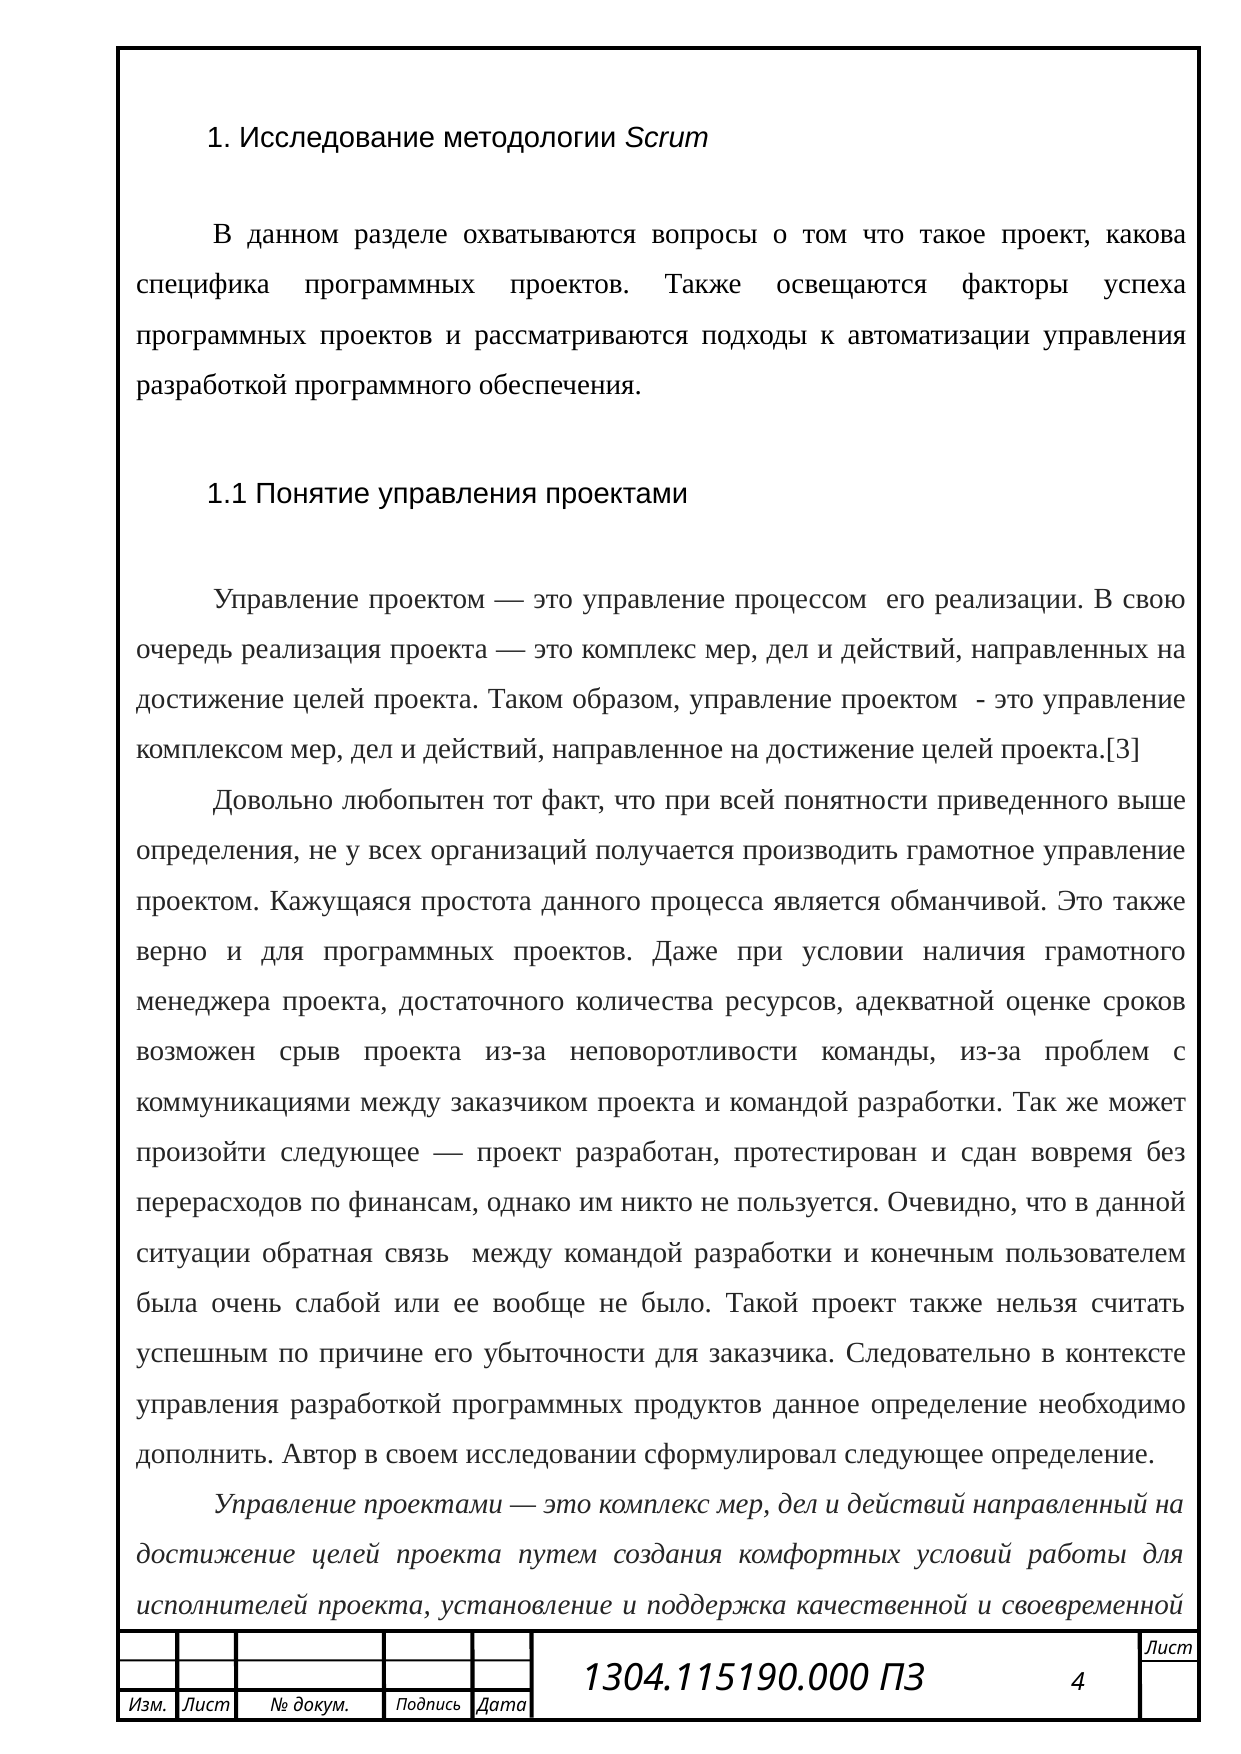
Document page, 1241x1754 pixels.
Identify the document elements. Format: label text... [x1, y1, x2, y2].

text Довольно любопытен тот факт, что при всей понятности приведенного выше определения, не у всех организаций получается производить грамотное управление проектом. Кажущаяся простота данного процесса является обманчивой. Это также верно и для программных проектов. Даже при условии наличия грамотного менеджера проекта, достаточного количества ресурсов, адекватной оценке сроков возможен срыв проекта из-за неповоротливости команды, из-за проблем с коммуникациями между заказчиком проекта и командой разработки. Так же может произойти следующее — проект разработан, протестирован и сдан вовремя без перерасходов по финансам, однако им никто не пользуется. Очевидно, что в данной ситуации обратная связь между командой разработки и конечным пользователем была очень слабой или ее вообще не было. Такой проект также нельзя считать успешным по причине его убыточности для заказчика. Следовательно в контексте управления разработкой программных продуктов данное определение необходимо дополнить. Автор в своем исследовании сформулировал следующее определение. [136, 782, 1187, 1469]
text Управление проектами — это комплекс мер, дел и действий направленный на достижение целей проекта путем создания комфортных условий работы для исполнителей проекта, установление и поддержка качественной и своевременной [136, 1486, 1187, 1621]
subtitle 1.1 Понятие управления проектами [136, 476, 1181, 510]
subtitle 1. Исследование методологии Scrum [136, 120, 1181, 153]
text Управление проектом — это управление процессом его реализации. В свою очередь реализация проекта — это комплекс мер, дел и действий, направленных на достижение целей проекта. Таком образом, управление проектом - это управление комплексом мер, дел и действий, направленное на достижение целей проекта.[3] [136, 581, 1187, 765]
text В данном разделе охватываются вопросы о том что такое проект, какова специфика программных проектов. Также освещаются факторы успеха программных проектов и рассматриваются подходы к автоматизации управления разработкой программного обеспечения. [136, 216, 1187, 401]
